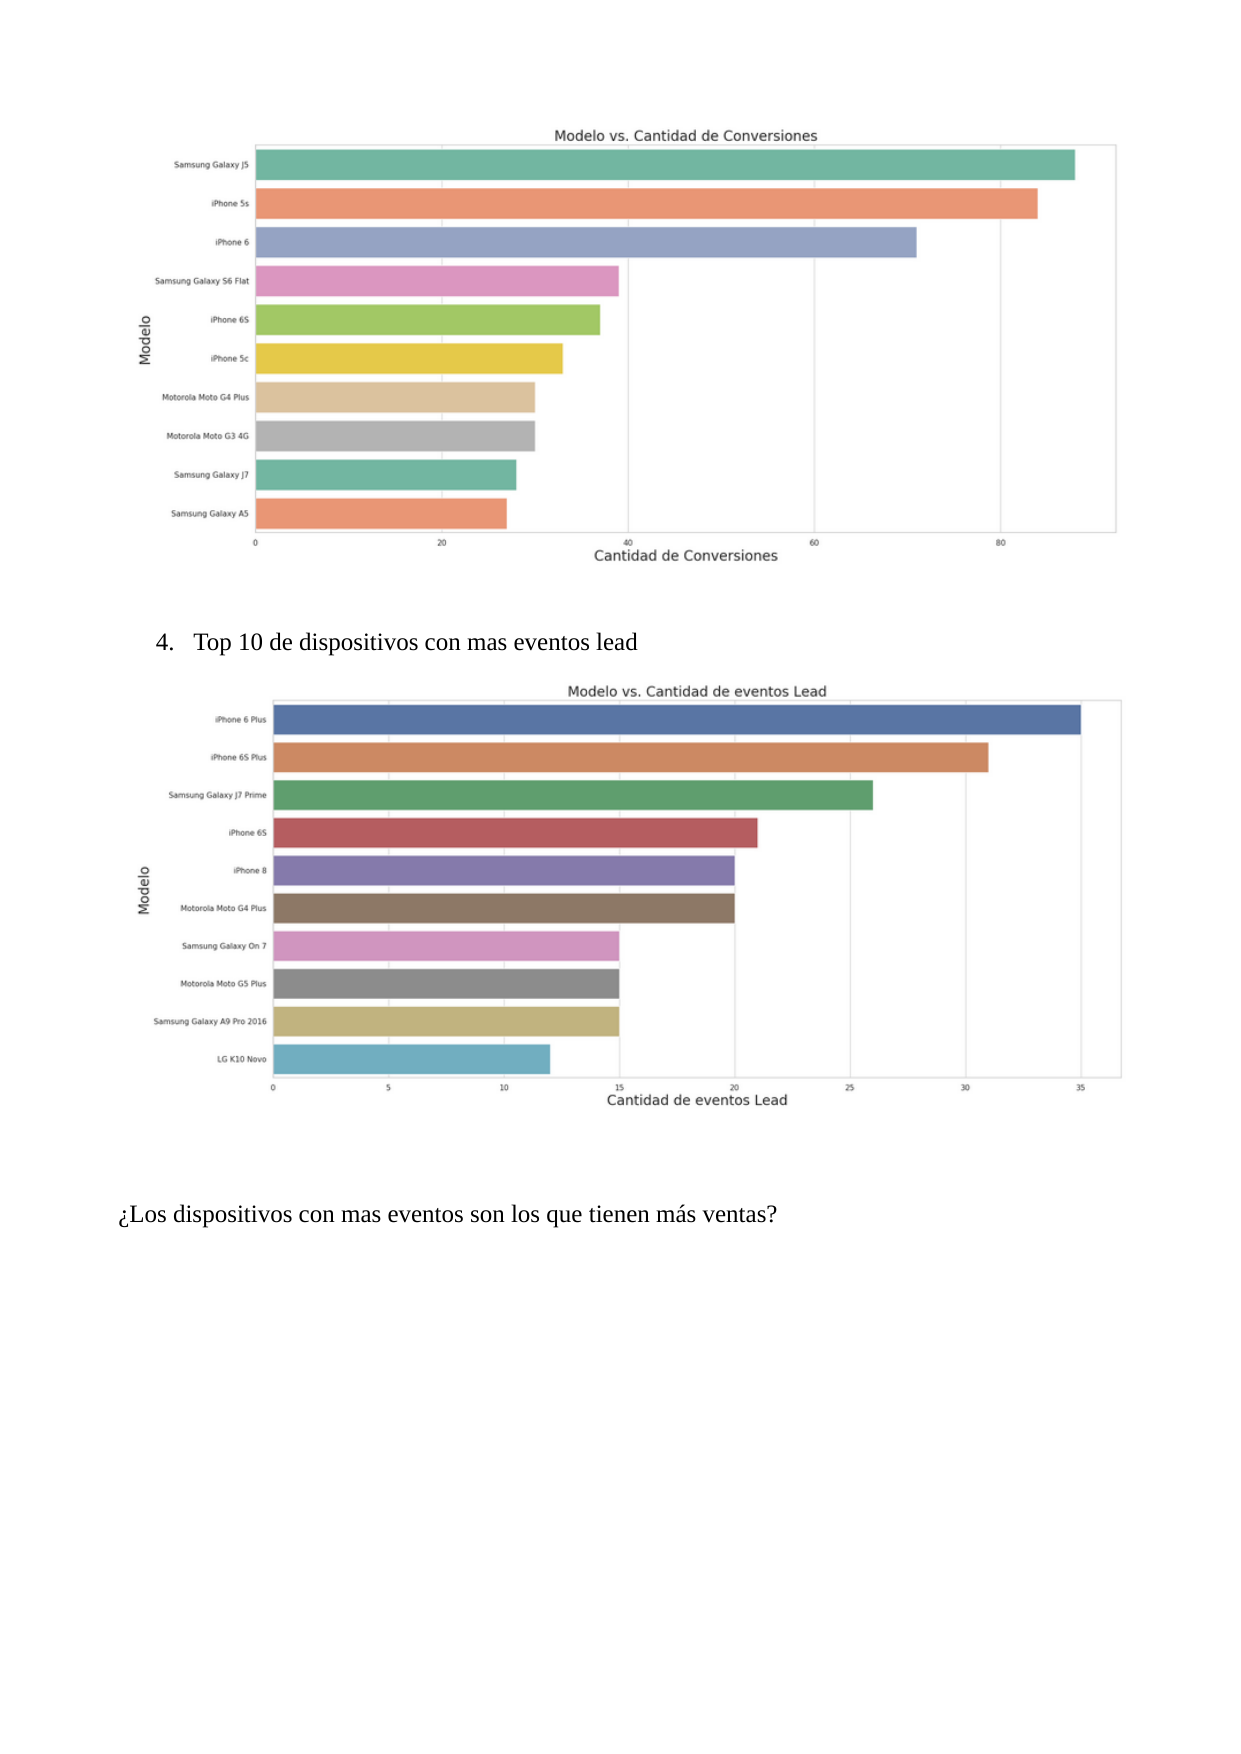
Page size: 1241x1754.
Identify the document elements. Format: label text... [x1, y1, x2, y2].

text ¿Los dispositivos con mas eventos son los que tienen más ventas? [118, 1199, 1122, 1228]
picture [110, 674, 1130, 1113]
picture [118, 118, 1123, 570]
list Top 10 de dispositivos con mas eventos lead [156, 627, 1122, 656]
